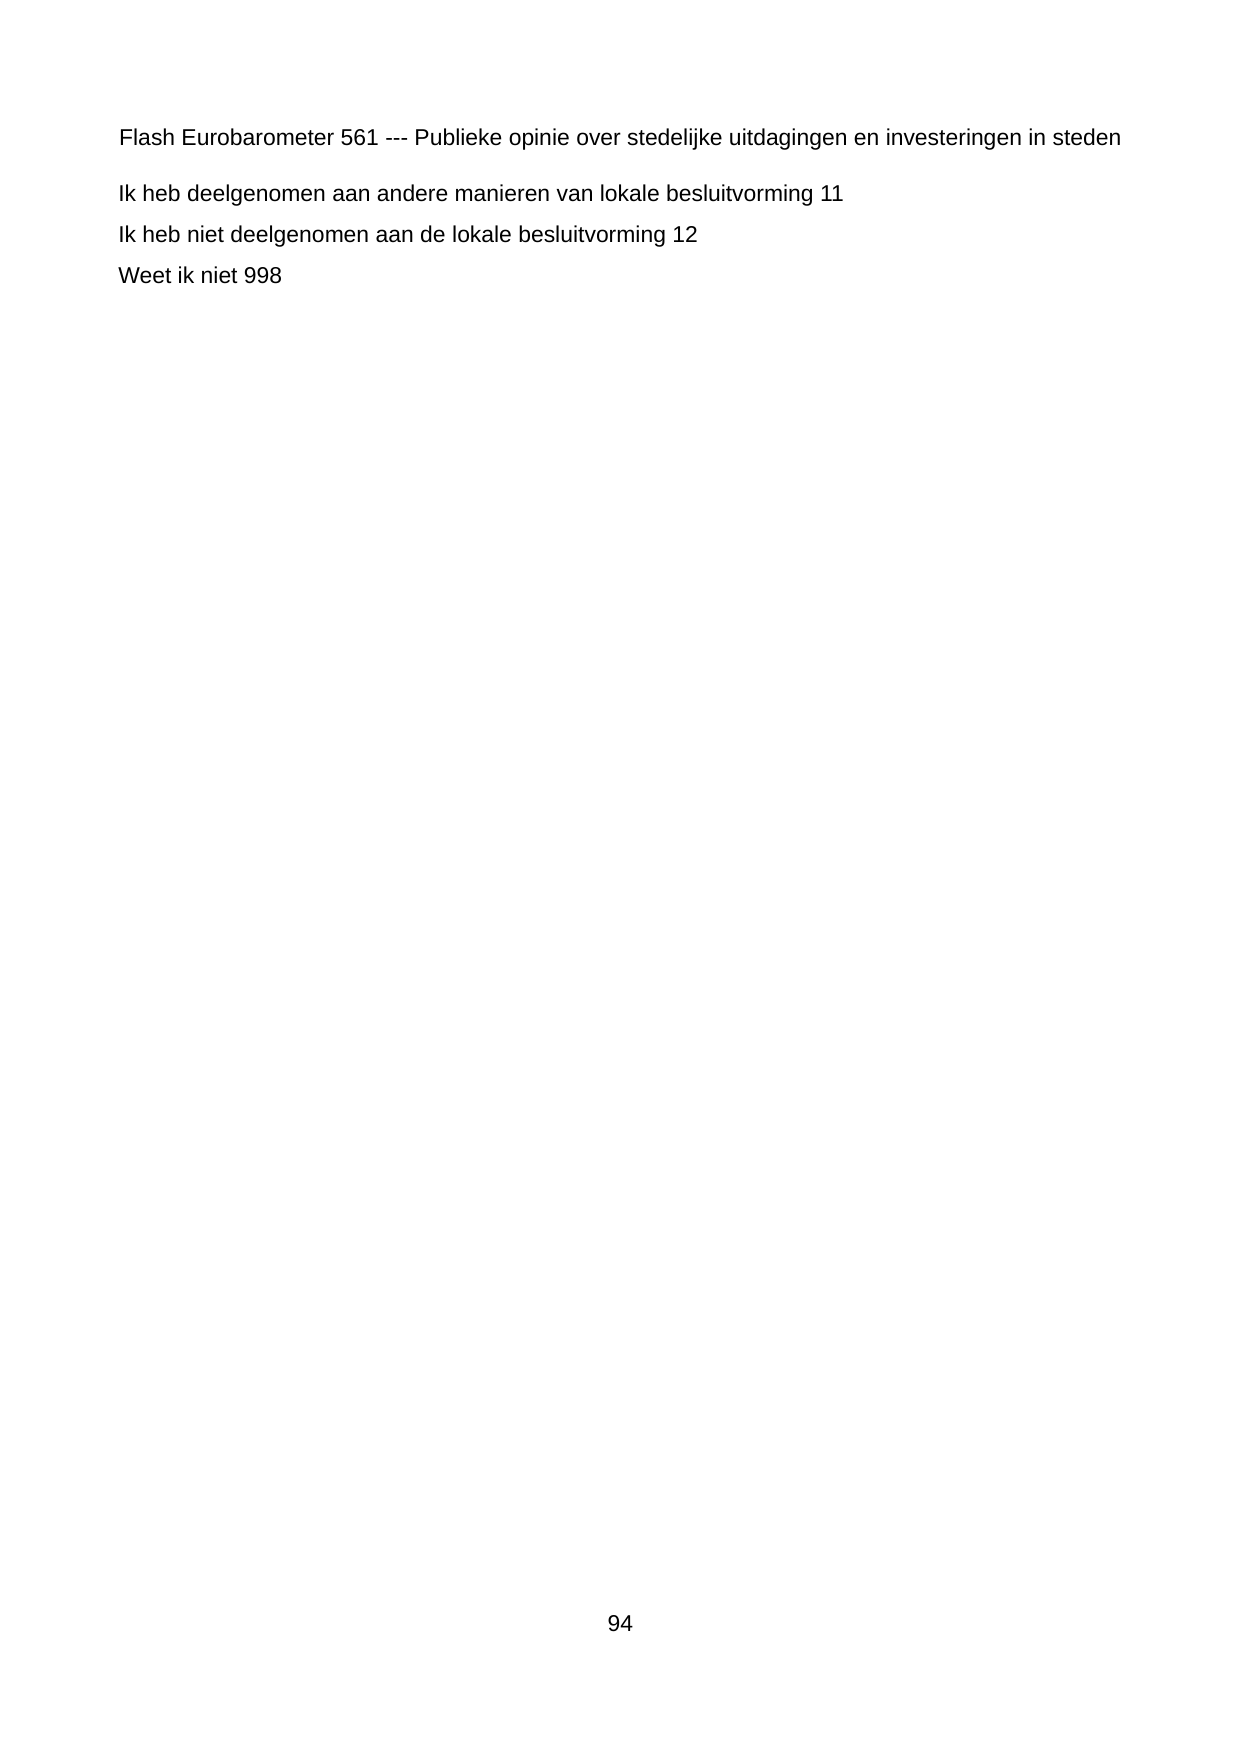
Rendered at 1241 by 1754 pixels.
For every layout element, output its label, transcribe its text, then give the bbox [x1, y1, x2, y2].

text Ik heb niet deelgenomen aan de lokale besluitvorming 12 [118, 221, 1122, 247]
text Ik heb deelgenomen aan andere manieren van lokale besluitvorming 11 [118, 180, 1122, 206]
text Weet ik niet 998 [118, 262, 1122, 288]
